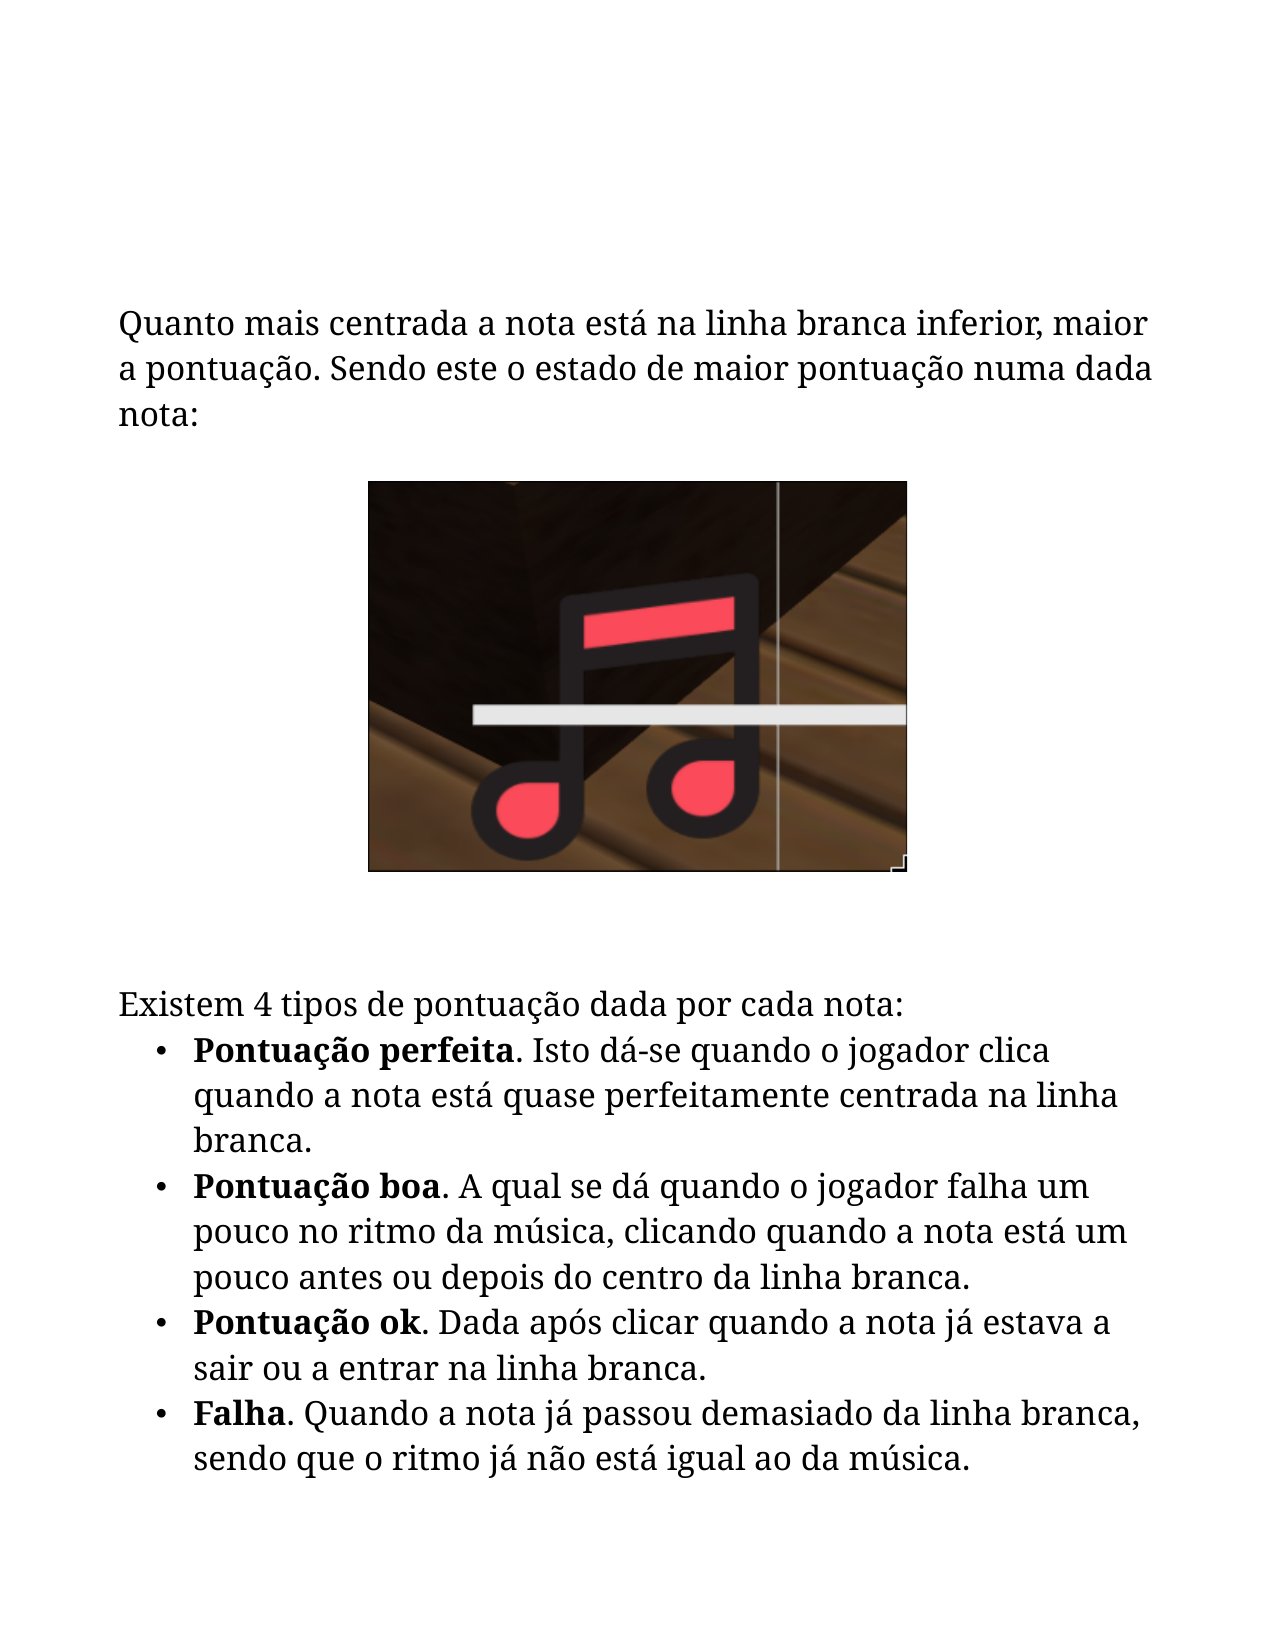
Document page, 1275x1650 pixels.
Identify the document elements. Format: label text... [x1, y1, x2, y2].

list Pontuação boa. A qual se dá quando o jogador falha um pouco no ritmo da música, clicando quando a nota está um pouco antes ou depois do centro da linha branca. [156, 1163, 1157, 1299]
text Existem 4 tipos de pontuação dada por cada nota: [118, 981, 1157, 1026]
list Falha. Quando a nota já passou demasiado da linha branca, sendo que o ritmo já não está igual ao da música. [156, 1390, 1157, 1481]
list Pontuação perfeita. Isto dá-se quando o jogador clica quando a nota está quase perfeitamente centrada na linha branca. [156, 1026, 1157, 1163]
picture [368, 481, 908, 872]
list Pontuação ok. Dada após clicar quando a nota já estava a sair ou a entrar na linha branca. [156, 1299, 1157, 1390]
text Quanto mais centrada a nota está na linha branca inferior, maior a pontuação. Sendo este o estado de maior pontuação numa dada nota: [118, 300, 1157, 436]
